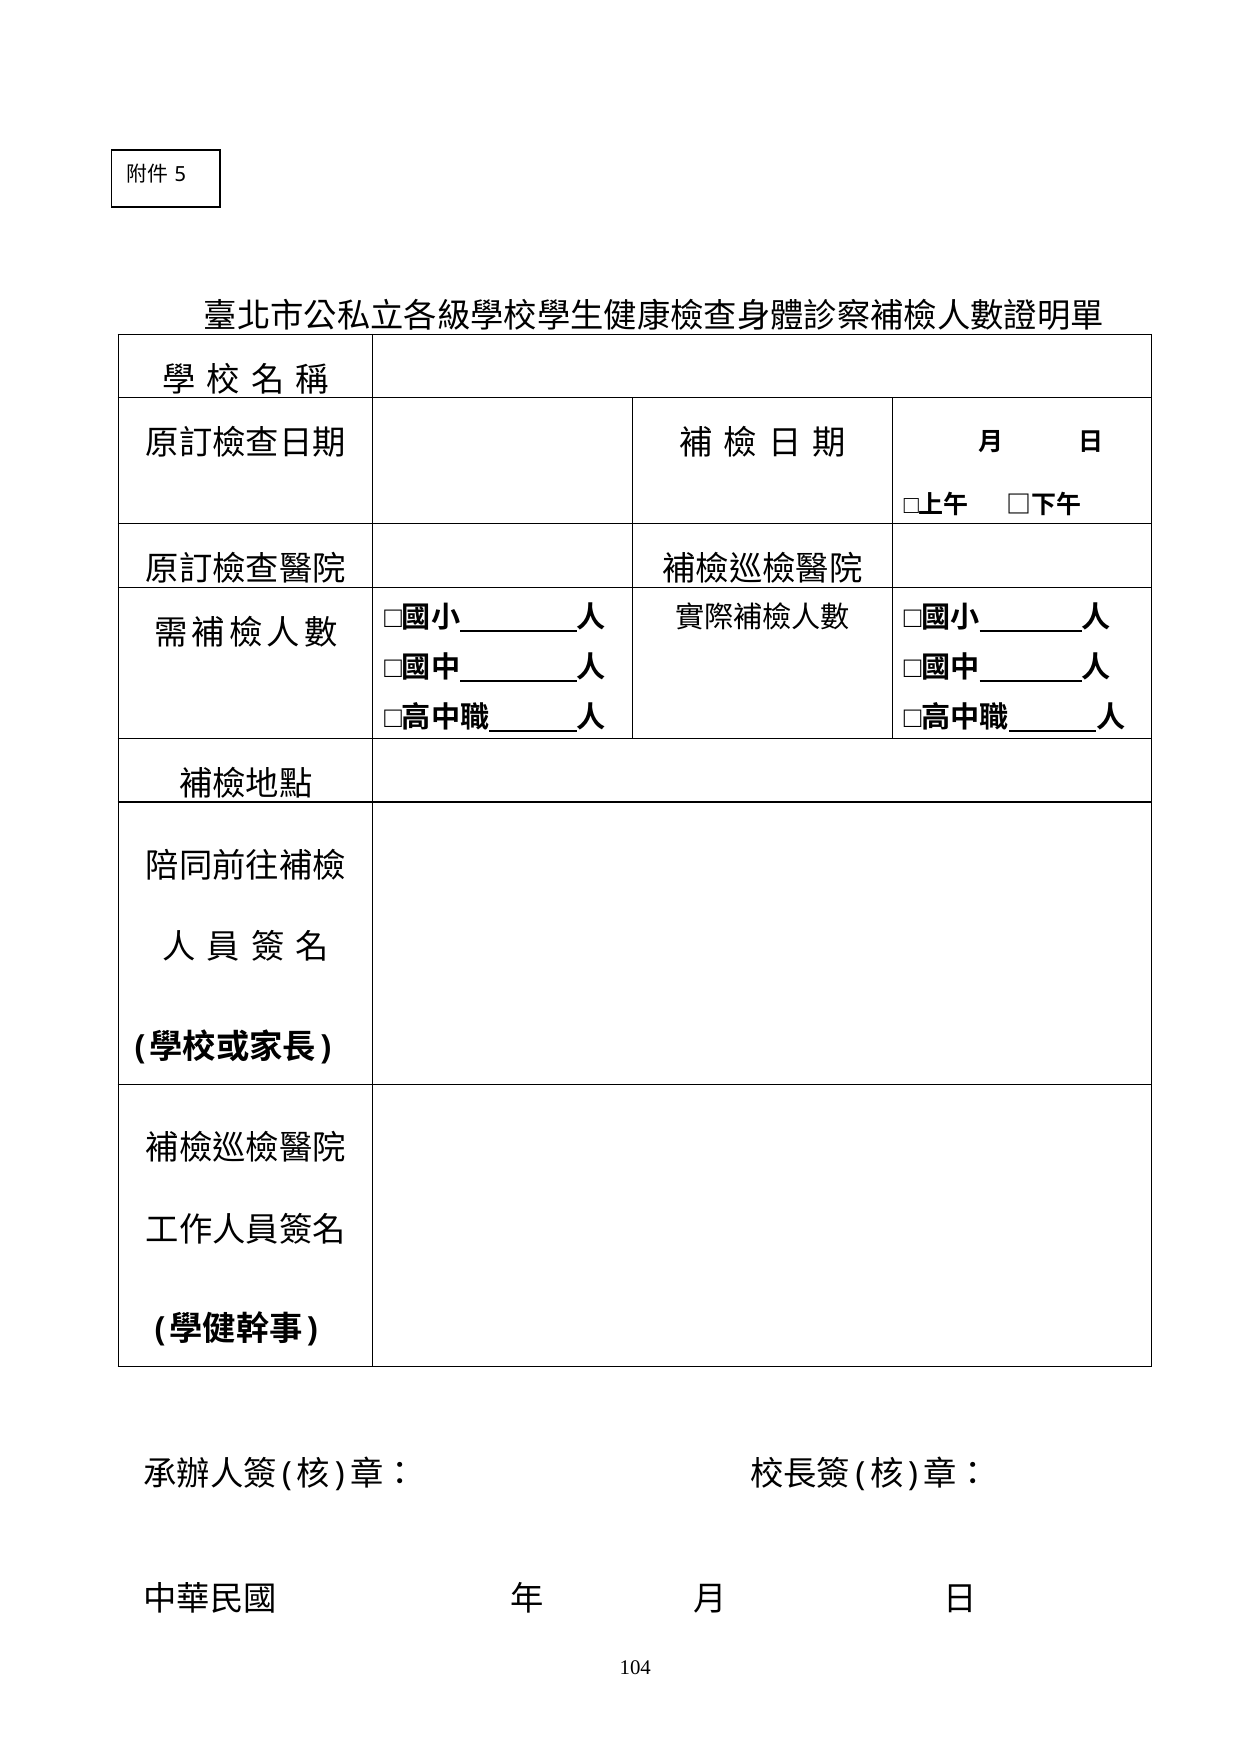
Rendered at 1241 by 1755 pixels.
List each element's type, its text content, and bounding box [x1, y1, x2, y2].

table_cell 補檢日期 [633, 398, 892, 523]
table_cell 補檢巡檢醫院 工作人員簽名 (學健幹事) [119, 1085, 372, 1366]
table_cell [373, 803, 1151, 1084]
table_cell 原訂檢查醫院 [119, 524, 372, 587]
table_cell [373, 1085, 1151, 1366]
text 臺北市公私立各級學校學生健康檢查身體診察補檢人數證明單 [156, 271, 1152, 334]
table_cell 補檢巡檢醫院 [633, 524, 892, 587]
text 承辦人簽(核)章： 校長簽(核)章： [143, 1429, 1152, 1492]
table_cell 需補檢人數 [119, 588, 372, 738]
table_cell [893, 524, 1151, 587]
table_cell [373, 739, 1151, 801]
table_header 學校名稱 [119, 335, 372, 397]
table_cell [373, 398, 632, 523]
table_cell [373, 524, 632, 587]
table_cell 實際補檢人數 [633, 588, 892, 738]
table_cell 補檢地點 [119, 739, 372, 801]
table_cell □國小 人 □國中 人 □高中職 人 [373, 588, 632, 738]
table_cell 月 日 □上午 □下午 [893, 398, 1151, 523]
text 中華民國 年 月 日 [143, 1554, 1152, 1617]
table_header [373, 335, 1151, 397]
table_cell 陪同前往補檢 人員簽名 (學校或家長) [119, 803, 372, 1084]
table_cell 原訂檢查日期 [119, 398, 372, 523]
table_cell □國小 人 □國中 人 □高中職 人 [893, 588, 1151, 738]
